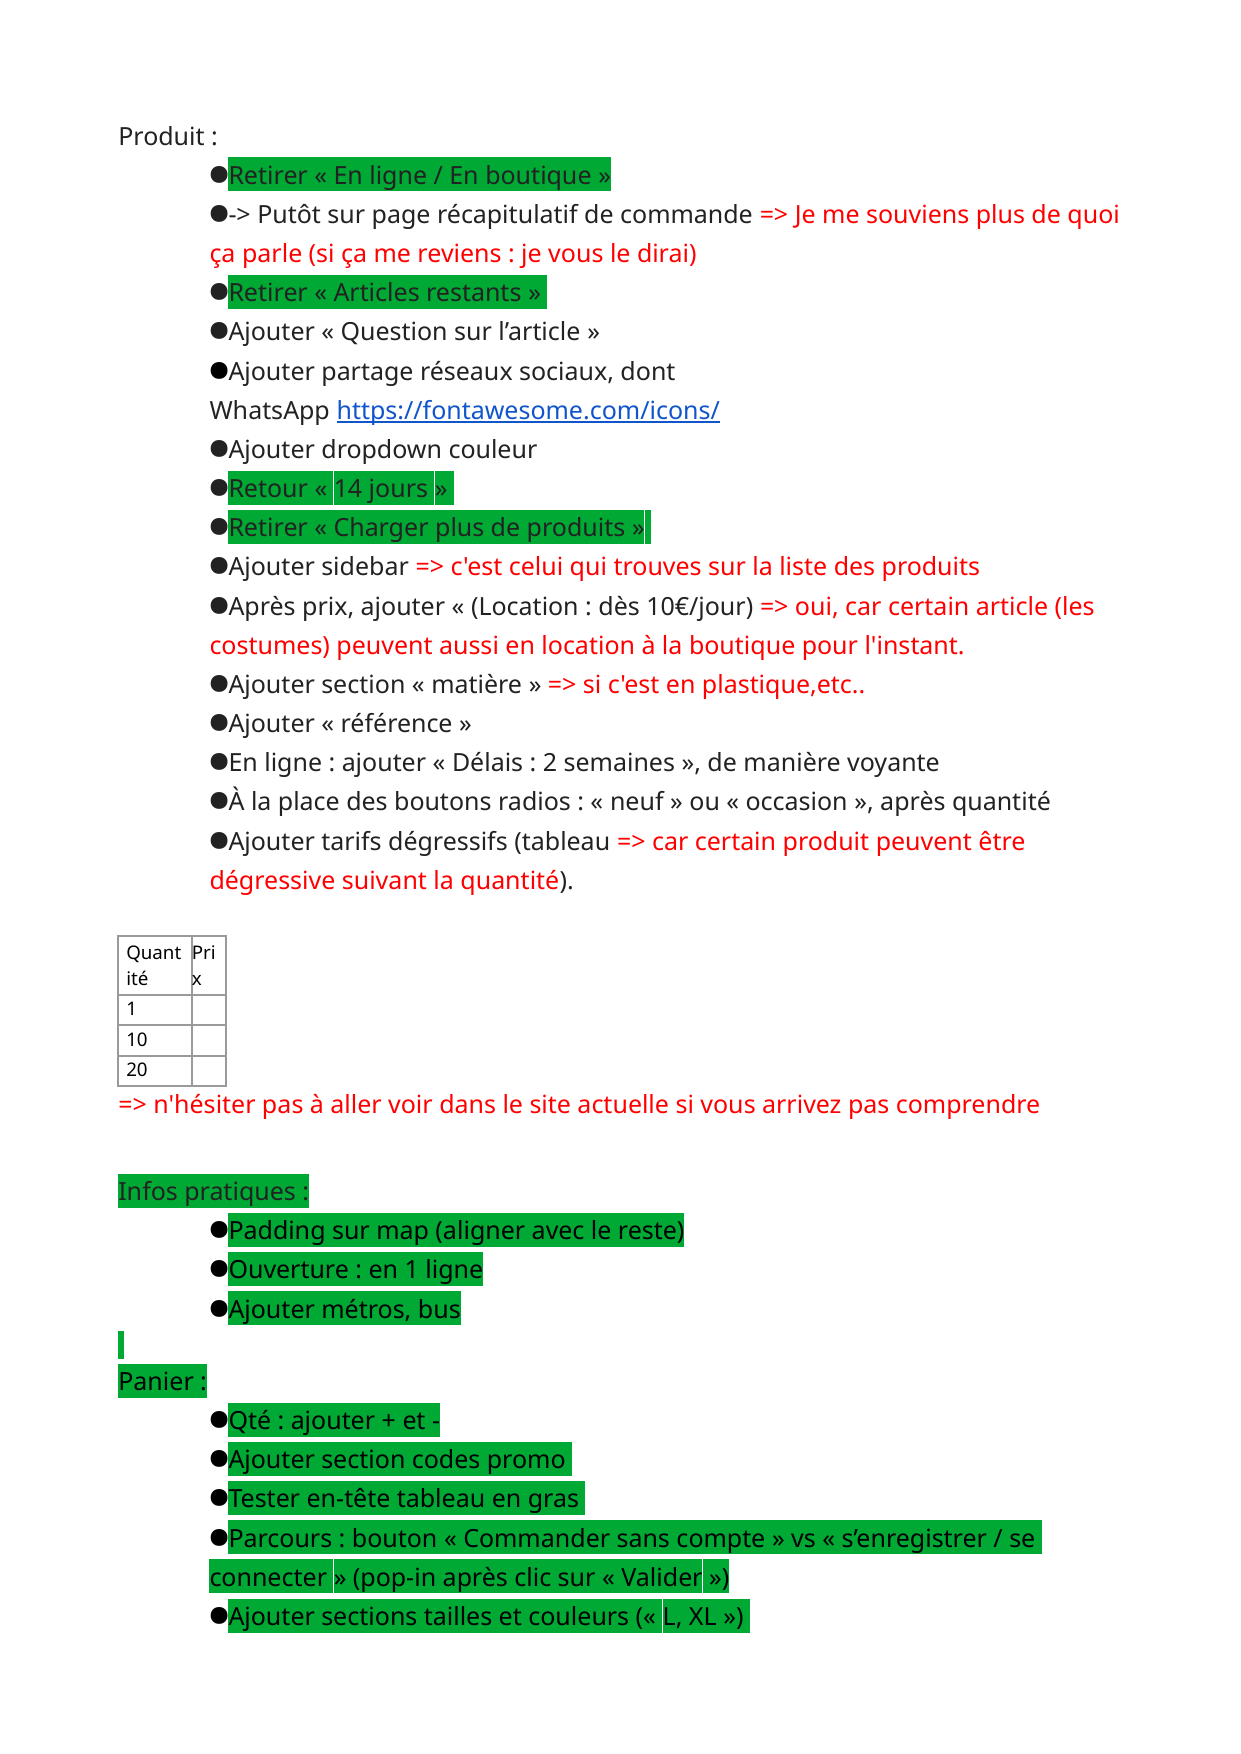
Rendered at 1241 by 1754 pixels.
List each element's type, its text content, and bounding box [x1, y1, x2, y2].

list Ajouter tarifs dégressifs (tableau => car certain produit peuvent être dégressive suivant la quantité). [136, 823, 1122, 896]
list Ajouter section codes promo [136, 1442, 1122, 1476]
text Infos pratiques : [118, 1174, 1122, 1208]
list Ajouter sidebar => c'est celui qui trouves sur la liste des produits [136, 549, 1122, 583]
list Ajouter sections tailles et couleurs (« L, XL ») [136, 1598, 1122, 1633]
text => n'hésiter pas à aller voir dans le site actuelle si vous arrivez pas comprendre [118, 1087, 1122, 1121]
list Tester en-tête tableau en gras [136, 1481, 1122, 1515]
list Parcours : bouton « Commander sans compte » vs « s’enregistrer / se connecter » (pop-in après clic sur « Valider ») [136, 1520, 1122, 1593]
list Ajouter partage réseaux sociaux, dont WhatsApp https://fontawesome.com/icons/ [136, 353, 1122, 426]
text Panier : [118, 1363, 1122, 1398]
list Retirer « Charger plus de produits » [136, 510, 1122, 544]
list Après prix, ajouter « (Location : dès 10€/jour) => oui, car certain article (les costumes) peuvent aussi en location à la boutique pour l'instant. [136, 588, 1122, 661]
table_header Prix [193, 937, 225, 993]
list Qté : ajouter + et - [136, 1403, 1122, 1437]
table_cell 20 [119, 1057, 191, 1085]
list Ajouter métros, bus [136, 1291, 1122, 1325]
list En ligne : ajouter « Délais : 2 semaines », de manière voyante [136, 745, 1122, 779]
list -> Putôt sur page récapitulatif de commande => Je me souviens plus de quoi ça parle (si ça me reviens : je vous le dirai) [136, 196, 1122, 270]
list Ajouter section « matière » => si c'est en plastique,etc.. [136, 666, 1122, 701]
table_header Quantité [119, 937, 191, 993]
table_cell 1 [119, 996, 191, 1024]
list Retirer « En ligne / En boutique » [136, 157, 1122, 191]
list Ajouter dropdown couleur [136, 431, 1122, 466]
table_cell 10 [119, 1026, 191, 1054]
list À la place des boutons radios : « neuf » ou « occasion », après quantité [136, 784, 1122, 818]
list Padding sur map (aligner avec le reste) [136, 1213, 1122, 1247]
table_cell [193, 1026, 225, 1054]
list Ajouter « référence » [136, 706, 1122, 740]
table_cell [193, 1057, 225, 1085]
list Retour « 14 jours » [136, 471, 1122, 505]
list Retirer « Articles restants » [136, 275, 1122, 309]
text Produit : [118, 118, 1122, 152]
table_cell [193, 996, 225, 1024]
list Ouverture : en 1 ligne [136, 1252, 1122, 1286]
list Ajouter « Question sur l’article » [136, 314, 1122, 348]
